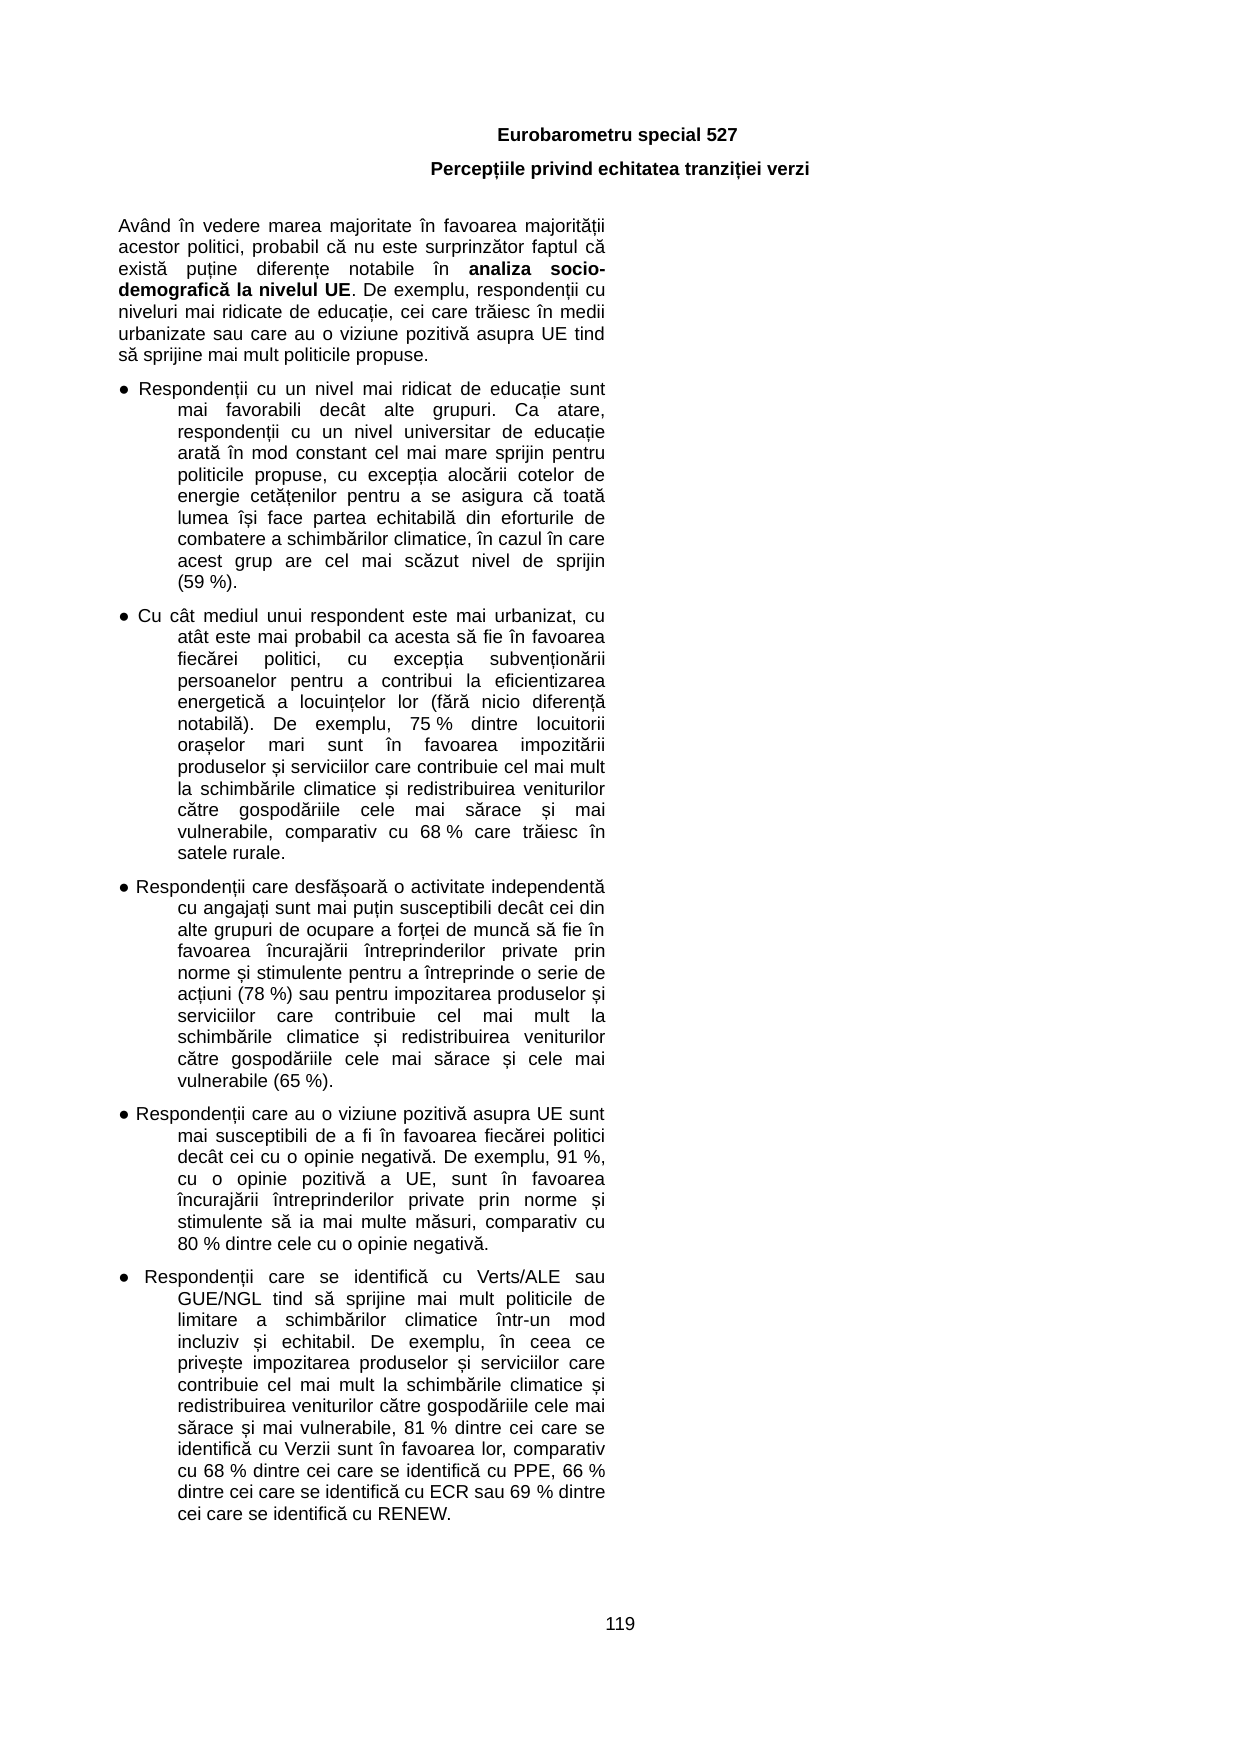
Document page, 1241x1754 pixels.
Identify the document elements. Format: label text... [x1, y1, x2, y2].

text Având în vedere marea majoritate în favoarea majorității acestor politici, probabil că nu este surprinzător faptul că există puține diferențe notabile în analiza socio-demografică la nivelul UE. De exemplu, respondenții cu niveluri mai ridicate de educație, cei care trăiesc în medii urbanizate sau care au o viziune pozitivă asupra UE tind să sprijine mai mult politicile propuse. [118, 214, 605, 365]
text ● Respondenții cu un nivel mai ridicat de educație sunt mai favorabili decât alte grupuri. Ca atare, respondenții cu un nivel universitar de educație arată în mod constant cel mai mare sprijin pentru politicile propuse, cu excepția alocării cotelor de energie cetățenilor pentru a se asigura că toată lumea își face partea echitabilă din eforturile de combatere a schimbărilor climatice, în cazul în care acest grup are cel mai scăzut nivel de sprijin (59 %). [118, 377, 605, 593]
text ● Respondenții care desfășoară o activitate independentă cu angajați sunt mai puțin susceptibili decât cei din alte grupuri de ocupare a forței de muncă să fie în favoarea încurajării întreprinderilor private prin norme și stimulente pentru a întreprinde o serie de acțiuni (78 %) sau pentru impozitarea produselor și serviciilor care contribuie cel mai mult la schimbările climatice și redistribuirea veniturilor către gospodăriile cele mai sărace și cele mai vulnerabile (65 %). [118, 875, 605, 1091]
text ● Respondenții care se identifică cu Verts/ALE sau GUE/NGL tind să sprijine mai mult politicile de limitare a schimbărilor climatice într-un mod incluziv și echitabil. De exemplu, în ceea ce privește impozitarea produselor și serviciilor care contribuie cel mai mult la schimbările climatice și redistribuirea veniturilor către gospodăriile cele mai sărace și mai vulnerabile, 81 % dintre cei care se identifică cu Verzii sunt în favoarea lor, comparativ cu 68 % dintre cei care se identifică cu PPE, 66 % dintre cei care se identifică cu ECR sau 69 % dintre cei care se identifică cu RENEW. [118, 1266, 605, 1524]
text ● Cu cât mediul unui respondent este mai urbanizat, cu atât este mai probabil ca acesta să fie în favoarea fiecărei politici, cu excepția subvenționării persoanelor pentru a contribui la eficientizarea energetică a locuințelor lor (fără nicio diferență notabilă). De exemplu, 75 % dintre locuitorii orașelor mari sunt în favoarea impozitării produselor și serviciilor care contribuie cel mai mult la schimbările climatice și redistribuirea veniturilor către gospodăriile cele mai sărace și mai vulnerabile, comparativ cu 68 % care trăiesc în satele rurale. [118, 605, 605, 863]
text ● Respondenții care au o viziune pozitivă asupra UE sunt mai susceptibili de a fi în favoarea fiecărei politici decât cei cu o opinie negativă. De exemplu, 91 %, cu o opinie pozitivă a UE, sunt în favoarea încurajării întreprinderilor private prin norme și stimulente să ia mai multe măsuri, comparativ cu 80 % dintre cele cu o opinie negativă. [118, 1103, 605, 1254]
